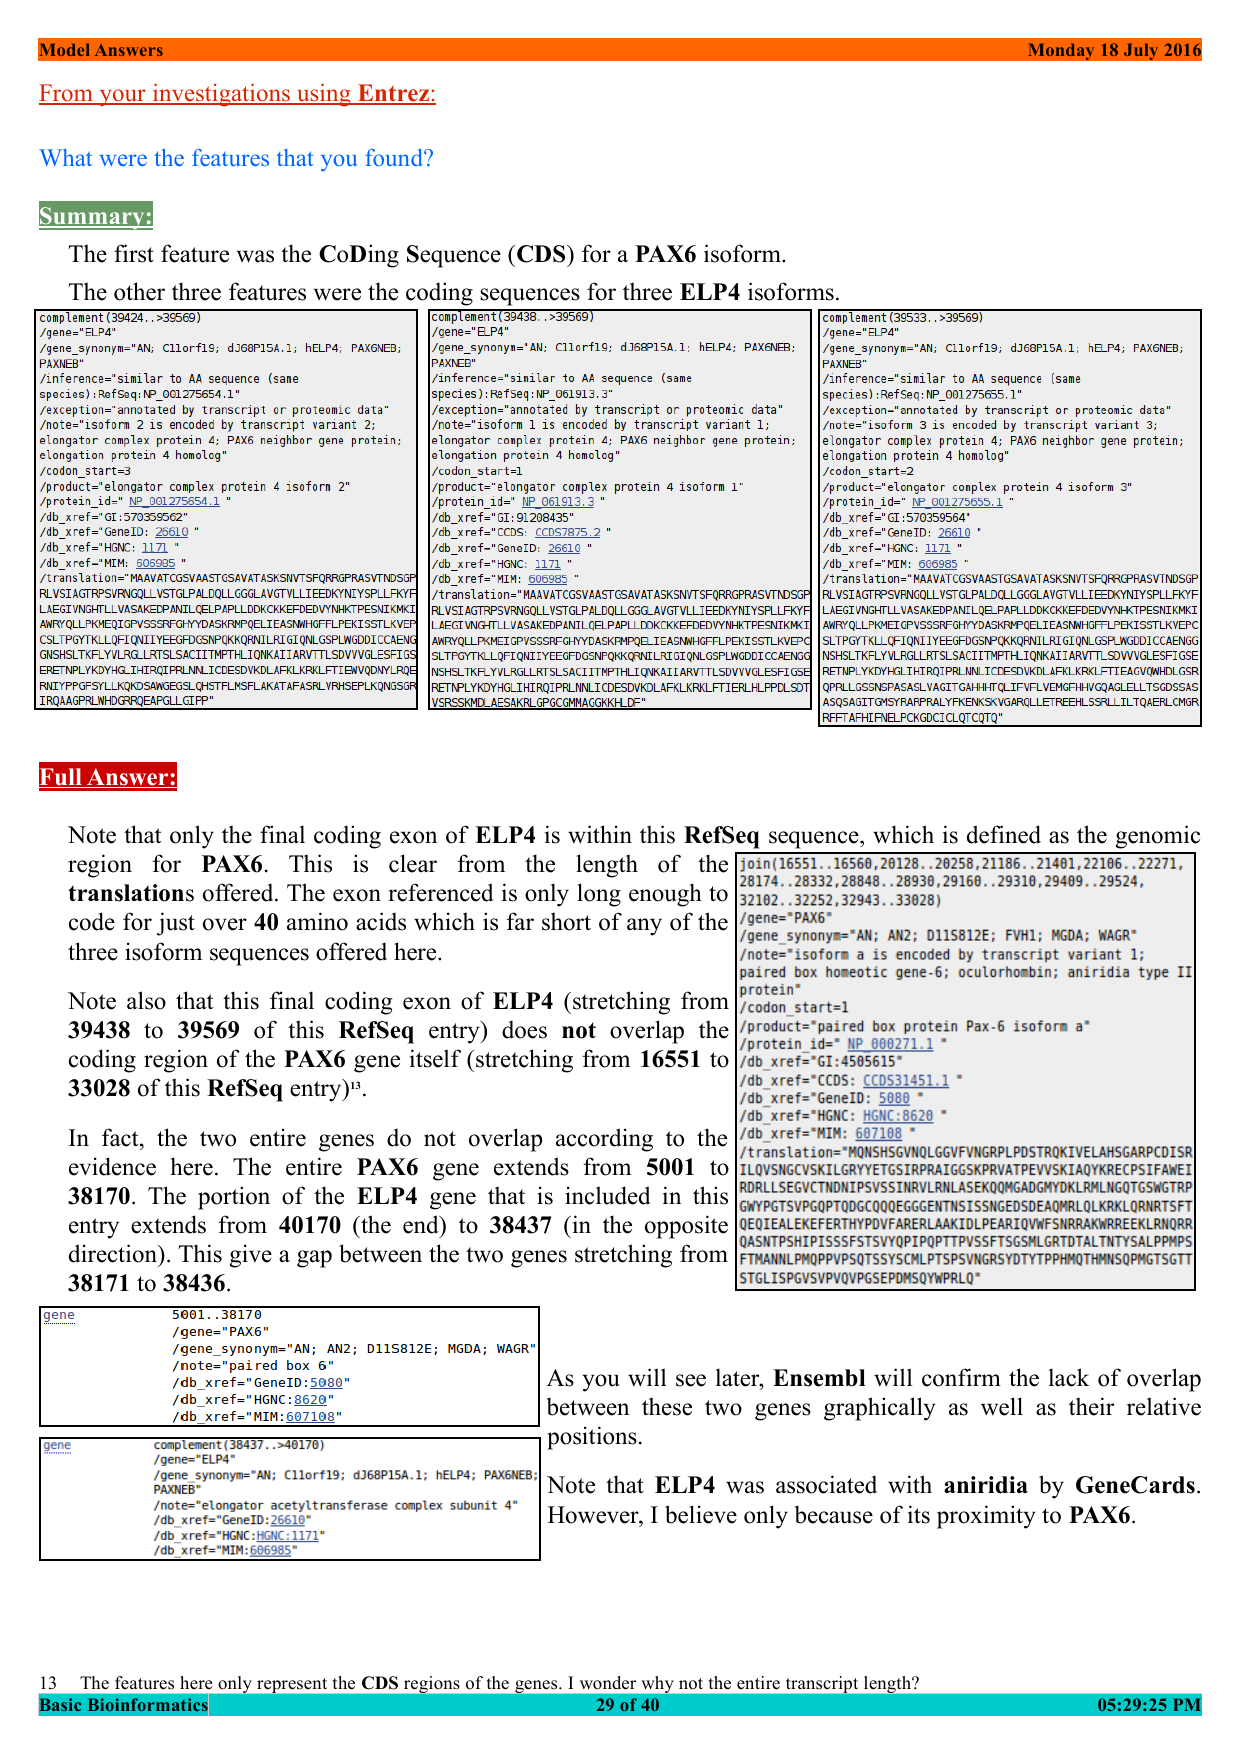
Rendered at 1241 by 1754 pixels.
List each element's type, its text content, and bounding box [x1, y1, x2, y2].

picture [41, 1308, 538, 1425]
picture [41, 1439, 539, 1559]
picture [430, 311, 810, 708]
picture [737, 854, 1194, 1289]
text Summary: [38, 201, 1202, 230]
text Note also that this final coding exon of ELP4 (stretching from 39438 to 39569 of this RefSeq entry) does not overlap the coding region of the PAX6 gene itself (stretching from 16551 to 33028 of this RefSeq entry). [68, 986, 735, 1102]
text As you will see later, Ensembl will confirm the lack of overlap between these two genes graphically as well as their relative positions. [38, 1363, 1202, 1450]
text From your investigations using Entrez: [38, 78, 1202, 107]
text In fact, the two entire genes do not overlap according to the evidence here. The entire PAX6 gene extends from 5001 to 38170. The portion of the ELP4 gene that is included in this entry extends from 40170 (the end) to 38437 (in the opposite direction). This give a gap between the two genes stretching from 38171 to 38436. [68, 1123, 1202, 1297]
text Full Answer: [38, 762, 1202, 791]
text What were the features that you found? [38, 143, 1202, 172]
picture [36, 311, 416, 708]
text The first feature was the CoDing Sequence (CDS) for a PAX6 isoform. [68, 239, 1202, 268]
text The features here only represent the CDS regions of the genes. I wonder why not the entire transcript length? [38, 1671, 1202, 1693]
picture [820, 311, 1200, 725]
text Note that only the final coding exon of ELP4 is within this RefSeq sequence, which is defined as the genomic region for PAX6. This is clear from the length of the translations offered. The exon referenced is only long enough to code for just over 40 amino acids which is far short of any of the three isoform sequences offered here. [68, 820, 1202, 965]
text Note that ELP4 was associated with aniridia by GeneCards. However, I believe only because of its proximity to PAX6. [541, 1470, 1202, 1528]
text The other three features were the coding sequences for three ELP4 isoforms. [68, 277, 1202, 306]
